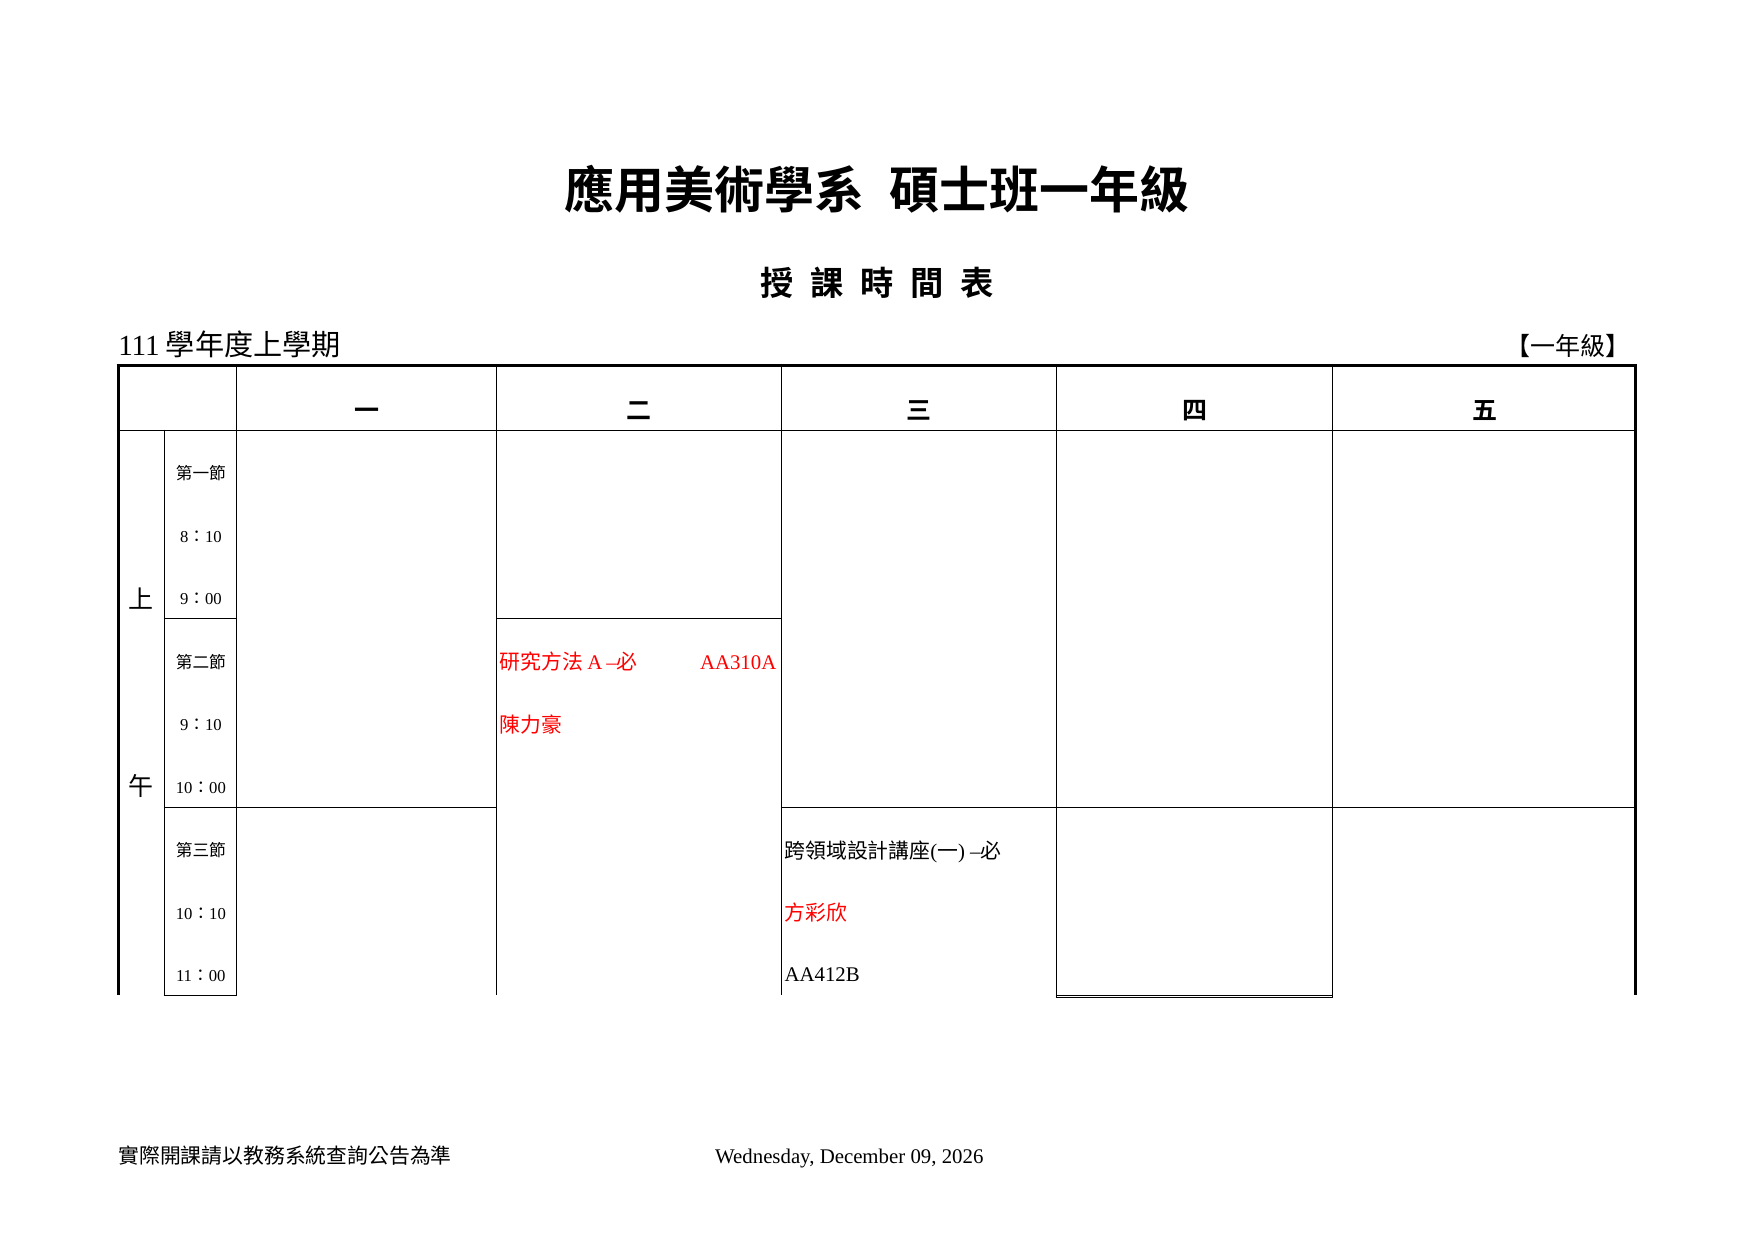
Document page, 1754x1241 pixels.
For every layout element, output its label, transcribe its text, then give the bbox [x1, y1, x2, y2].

table_cell 跨領域設計講座(一) –必 方彩欣 AA412B [782, 808, 1056, 995]
table_header 五 [1333, 367, 1634, 429]
text 應用美術學系 碩士班一年級 [118, 114, 1636, 239]
text 111學年度上學期 【一年級】 [118, 301, 1636, 364]
table_cell [237, 431, 496, 807]
table_cell 第三節 10：10 11：00 [165, 808, 236, 995]
table_cell [237, 808, 496, 995]
table_cell [1333, 808, 1634, 995]
table_cell [1057, 808, 1332, 995]
table_cell [497, 431, 781, 618]
table_cell 上 午 [120, 431, 164, 995]
table_cell [1057, 431, 1332, 807]
table_header [120, 367, 236, 429]
table_header 二 [497, 367, 781, 429]
table_header 一 [237, 367, 496, 429]
table_cell 第一節 8：10 9：00 [165, 431, 236, 618]
table_cell 研究方法A –必 AA310A 陳力豪 [497, 619, 781, 995]
table_cell [782, 431, 1056, 807]
table_header 三 [782, 367, 1056, 429]
table_header 四 [1057, 367, 1332, 429]
text 授 課 時 間 表 [118, 239, 1636, 301]
table_cell 第二節 9：10 10：00 [165, 619, 236, 807]
table_cell [1333, 431, 1634, 807]
